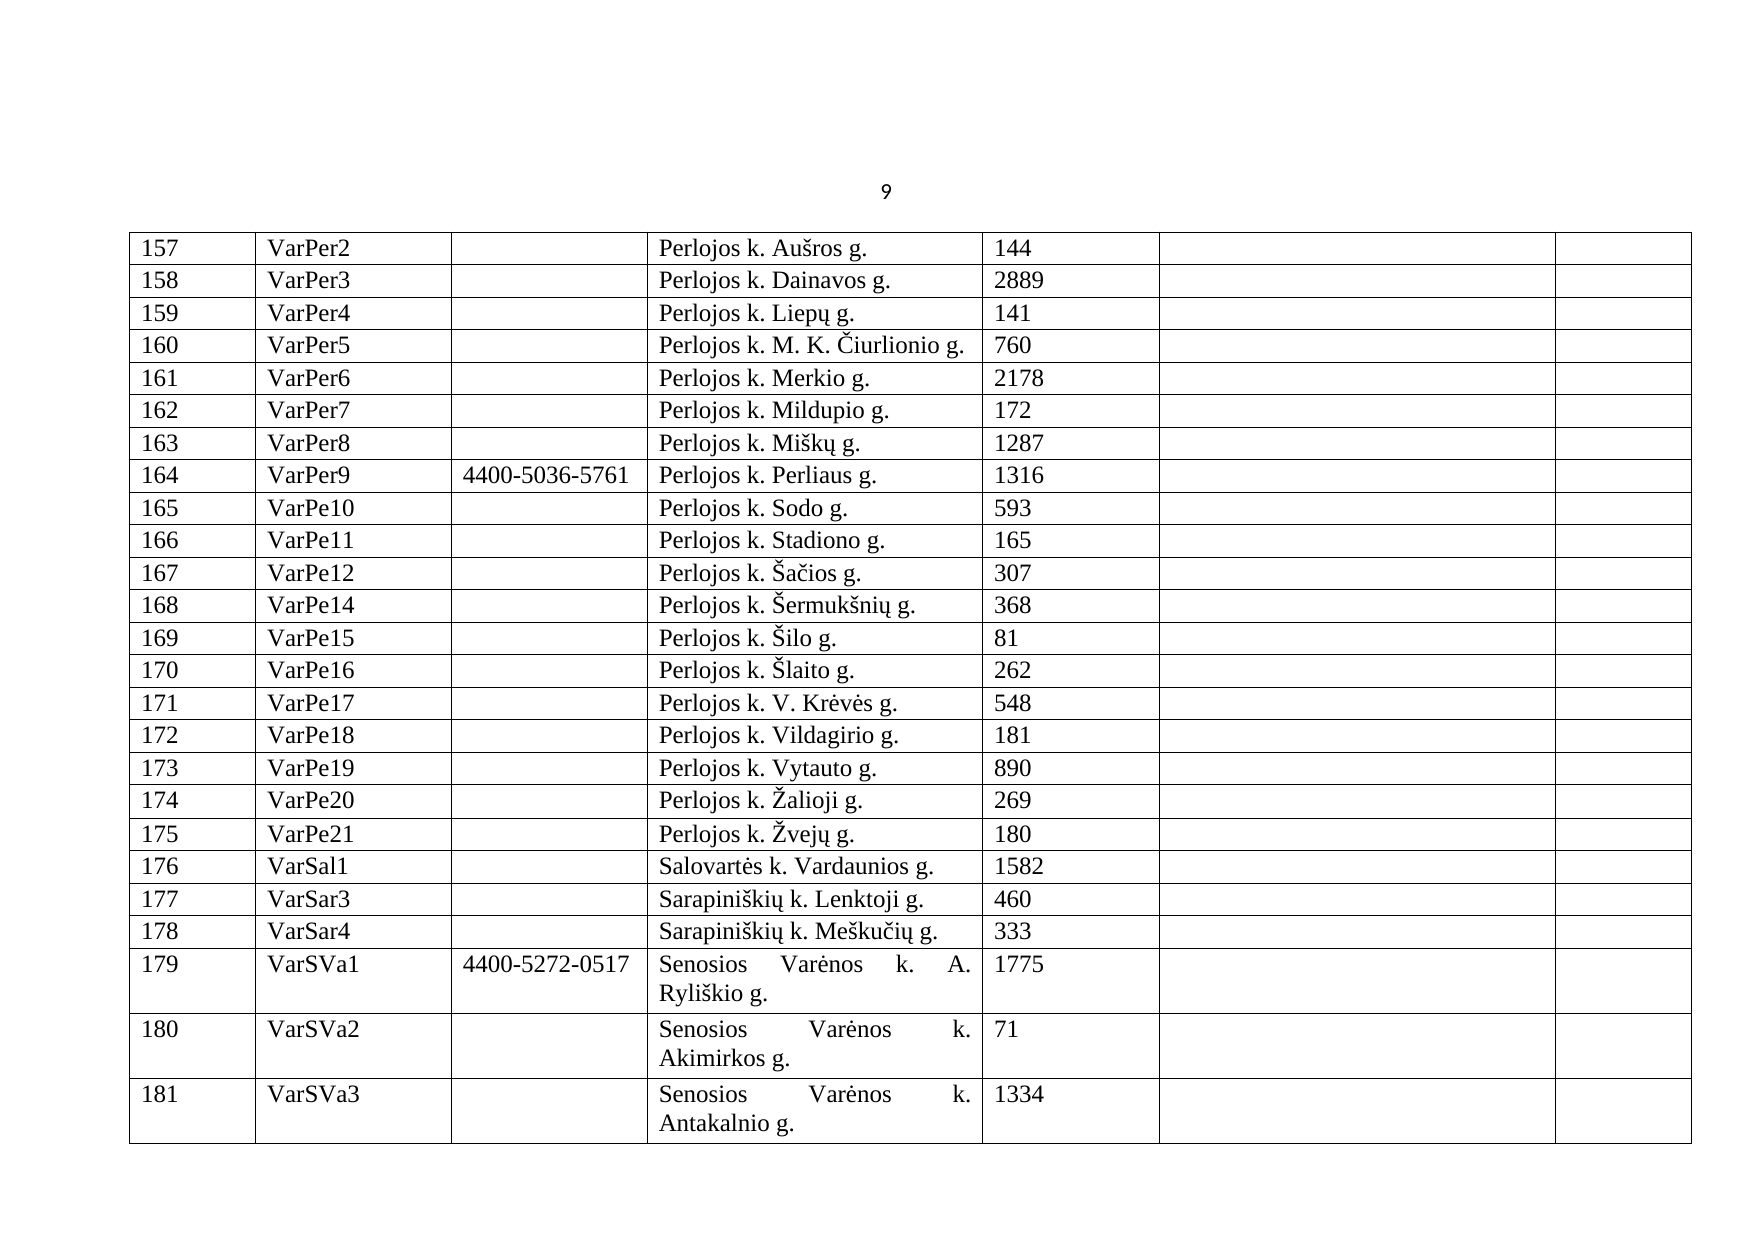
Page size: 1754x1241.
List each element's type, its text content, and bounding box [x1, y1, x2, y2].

table_cell [1160, 785, 1555, 818]
table_cell [1556, 688, 1691, 719]
table_cell 160 [130, 330, 255, 362]
table_cell 167 [130, 558, 255, 589]
table_cell 173 [130, 753, 255, 784]
table_cell VarPe20 [256, 785, 451, 818]
table_cell 2178 [983, 363, 1159, 394]
table_cell VarPe17 [256, 688, 451, 719]
table_cell [452, 688, 647, 719]
table_cell [452, 623, 647, 654]
table_cell 593 [983, 493, 1159, 524]
table_cell 1582 [983, 851, 1159, 883]
table_cell [1160, 949, 1555, 1013]
table_cell [1160, 819, 1555, 850]
table_cell 161 [130, 363, 255, 394]
table_cell VarPer9 [256, 460, 451, 492]
table_cell [1160, 265, 1555, 297]
table_cell Senosios Varėnos k. Antakalnio g. [648, 1079, 982, 1143]
table_cell Salovartės k. Vardaunios g. [648, 851, 982, 883]
table_cell VarPe11 [256, 525, 451, 557]
table_cell [1160, 1014, 1555, 1078]
table_cell 177 [130, 884, 255, 915]
table_cell [1556, 949, 1691, 1013]
table_cell 157 [130, 233, 255, 264]
table_cell VarSar3 [256, 884, 451, 915]
table_cell 176 [130, 851, 255, 883]
table_cell [1556, 363, 1691, 394]
table_cell [1160, 363, 1555, 394]
table_cell [452, 785, 647, 818]
table_cell [452, 916, 647, 948]
table_cell [452, 233, 647, 264]
table_cell [1556, 525, 1691, 557]
table_cell [1556, 558, 1691, 589]
table_cell 262 [983, 655, 1159, 687]
table_cell Perlojos k. Merkio g. [648, 363, 982, 394]
table_cell Perlojos k. Šermukšnių g. [648, 590, 982, 622]
table_cell 269 [983, 785, 1159, 818]
table_cell [1160, 884, 1555, 915]
table_cell VarPer6 [256, 363, 451, 394]
table_cell 141 [983, 298, 1159, 329]
table_cell [1160, 525, 1555, 557]
table_cell 163 [130, 428, 255, 459]
table_cell 162 [130, 395, 255, 427]
table_cell [1556, 720, 1691, 752]
table_cell VarPer4 [256, 298, 451, 329]
table_cell [452, 363, 647, 394]
table_cell [1556, 1014, 1691, 1078]
table_cell [1160, 558, 1555, 589]
table_cell [452, 265, 647, 297]
table_cell Perlojos k. V. Krėvės g. [648, 688, 982, 719]
table_cell VarPe15 [256, 623, 451, 654]
table_cell VarPe21 [256, 819, 451, 850]
table_cell 1775 [983, 949, 1159, 1013]
table_cell 4400-5272-0517 [452, 949, 647, 1013]
table_cell [1556, 753, 1691, 784]
table_cell [1556, 460, 1691, 492]
table_cell 333 [983, 916, 1159, 948]
table_cell VarSar4 [256, 916, 451, 948]
table_cell Perlojos k. Vildagirio g. [648, 720, 982, 752]
table_cell 1334 [983, 1079, 1159, 1143]
table_cell VarSVa1 [256, 949, 451, 1013]
table_cell 181 [130, 1079, 255, 1143]
table_cell [1556, 265, 1691, 297]
table_cell [1556, 395, 1691, 427]
table_cell VarPer3 [256, 265, 451, 297]
table_cell VarPer8 [256, 428, 451, 459]
table_cell 71 [983, 1014, 1159, 1078]
table_cell VarPe16 [256, 655, 451, 687]
table_cell Sarapiniškių k. Meškučių g. [648, 916, 982, 948]
table_cell 460 [983, 884, 1159, 915]
table_cell 760 [983, 330, 1159, 362]
table_cell 890 [983, 753, 1159, 784]
table_cell VarPe18 [256, 720, 451, 752]
table_cell 548 [983, 688, 1159, 719]
table_cell Perlojos k. Žalioji g. [648, 785, 982, 818]
table_cell 158 [130, 265, 255, 297]
table_cell VarPe10 [256, 493, 451, 524]
table_cell [1556, 623, 1691, 654]
table_cell 165 [983, 525, 1159, 557]
table_cell Senosios Varėnos k. Akimirkos g. [648, 1014, 982, 1078]
table_cell [1160, 623, 1555, 654]
table_cell VarPe12 [256, 558, 451, 589]
table_cell 180 [983, 819, 1159, 850]
table_cell 159 [130, 298, 255, 329]
table_cell [1556, 298, 1691, 329]
table_cell VarPe14 [256, 590, 451, 622]
table_cell Perlojos k. Vytauto g. [648, 753, 982, 784]
table_cell VarPer5 [256, 330, 451, 362]
table_cell [1556, 1079, 1691, 1143]
table_cell [452, 298, 647, 329]
table_cell Senosios Varėnos k. A. Ryliškio g. [648, 949, 982, 1013]
table_cell [1556, 590, 1691, 622]
table_cell [1160, 688, 1555, 719]
table_cell VarSVa2 [256, 1014, 451, 1078]
table_cell [1160, 590, 1555, 622]
table_cell [452, 1079, 647, 1143]
table_cell VarPe19 [256, 753, 451, 784]
table_cell 171 [130, 688, 255, 719]
table_cell [452, 558, 647, 589]
table_cell [1556, 819, 1691, 850]
table_cell 144 [983, 233, 1159, 264]
table_cell 81 [983, 623, 1159, 654]
table_cell [452, 819, 647, 850]
table_cell 4400-5036-5761 [452, 460, 647, 492]
table_cell [1160, 753, 1555, 784]
table_cell VarPer7 [256, 395, 451, 427]
table_cell [1556, 851, 1691, 883]
table_cell [452, 720, 647, 752]
table_cell VarSal1 [256, 851, 451, 883]
table_cell [1556, 233, 1691, 264]
table_cell [452, 884, 647, 915]
table_cell Perlojos k. Liepų g. [648, 298, 982, 329]
table_cell Perlojos k. Mildupio g. [648, 395, 982, 427]
table_cell [1160, 395, 1555, 427]
table_cell 307 [983, 558, 1159, 589]
table_cell 174 [130, 785, 255, 818]
table_cell [1556, 428, 1691, 459]
table_cell [1160, 493, 1555, 524]
table_cell 1287 [983, 428, 1159, 459]
table_cell Perlojos k. Miškų g. [648, 428, 982, 459]
table_cell [1556, 785, 1691, 818]
table_cell [1556, 655, 1691, 687]
table_cell [452, 525, 647, 557]
table_cell VarSVa3 [256, 1079, 451, 1143]
table_cell 368 [983, 590, 1159, 622]
table_cell [1556, 916, 1691, 948]
table_cell 181 [983, 720, 1159, 752]
table_cell Perlojos k. Perliaus g. [648, 460, 982, 492]
table_cell 2889 [983, 265, 1159, 297]
table_cell 175 [130, 819, 255, 850]
table_cell Perlojos k. Aušros g. [648, 233, 982, 264]
table_cell [452, 395, 647, 427]
table_cell [1160, 851, 1555, 883]
table_cell Perlojos k. Stadiono g. [648, 525, 982, 557]
table_cell Perlojos k. Šlaito g. [648, 655, 982, 687]
table_cell Perlojos k. Žvejų g. [648, 819, 982, 850]
table_cell [1160, 916, 1555, 948]
table_cell [452, 493, 647, 524]
table_cell Perlojos k. Šačios g. [648, 558, 982, 589]
table_cell [1160, 720, 1555, 752]
table_cell [1160, 233, 1555, 264]
table_cell 165 [130, 493, 255, 524]
table_cell [1160, 330, 1555, 362]
table_cell Sarapiniškių k. Lenktoji g. [648, 884, 982, 915]
table_cell [1160, 298, 1555, 329]
table_cell Perlojos k. Šilo g. [648, 623, 982, 654]
table_cell 164 [130, 460, 255, 492]
table_cell [452, 1014, 647, 1078]
table_cell 166 [130, 525, 255, 557]
table_cell 178 [130, 916, 255, 948]
table_cell [452, 330, 647, 362]
table_cell Perlojos k. Dainavos g. [648, 265, 982, 297]
table_cell [1160, 1079, 1555, 1143]
table_cell [452, 655, 647, 687]
table_cell [452, 753, 647, 784]
table_cell [1556, 330, 1691, 362]
table_cell 172 [130, 720, 255, 752]
table_cell Perlojos k. M. K. Čiurlionio g. [648, 330, 982, 362]
table_cell [1160, 428, 1555, 459]
table_cell Perlojos k. Sodo g. [648, 493, 982, 524]
table_cell [1556, 884, 1691, 915]
table_cell 172 [983, 395, 1159, 427]
table_cell 179 [130, 949, 255, 1013]
table_cell [452, 428, 647, 459]
table_cell 170 [130, 655, 255, 687]
table_cell 169 [130, 623, 255, 654]
table_cell [452, 851, 647, 883]
table_cell [452, 590, 647, 622]
table_cell [1160, 655, 1555, 687]
table_cell VarPer2 [256, 233, 451, 264]
table_cell 180 [130, 1014, 255, 1078]
table_cell 1316 [983, 460, 1159, 492]
table_cell [1160, 460, 1555, 492]
table_cell [1556, 493, 1691, 524]
table_cell 168 [130, 590, 255, 622]
